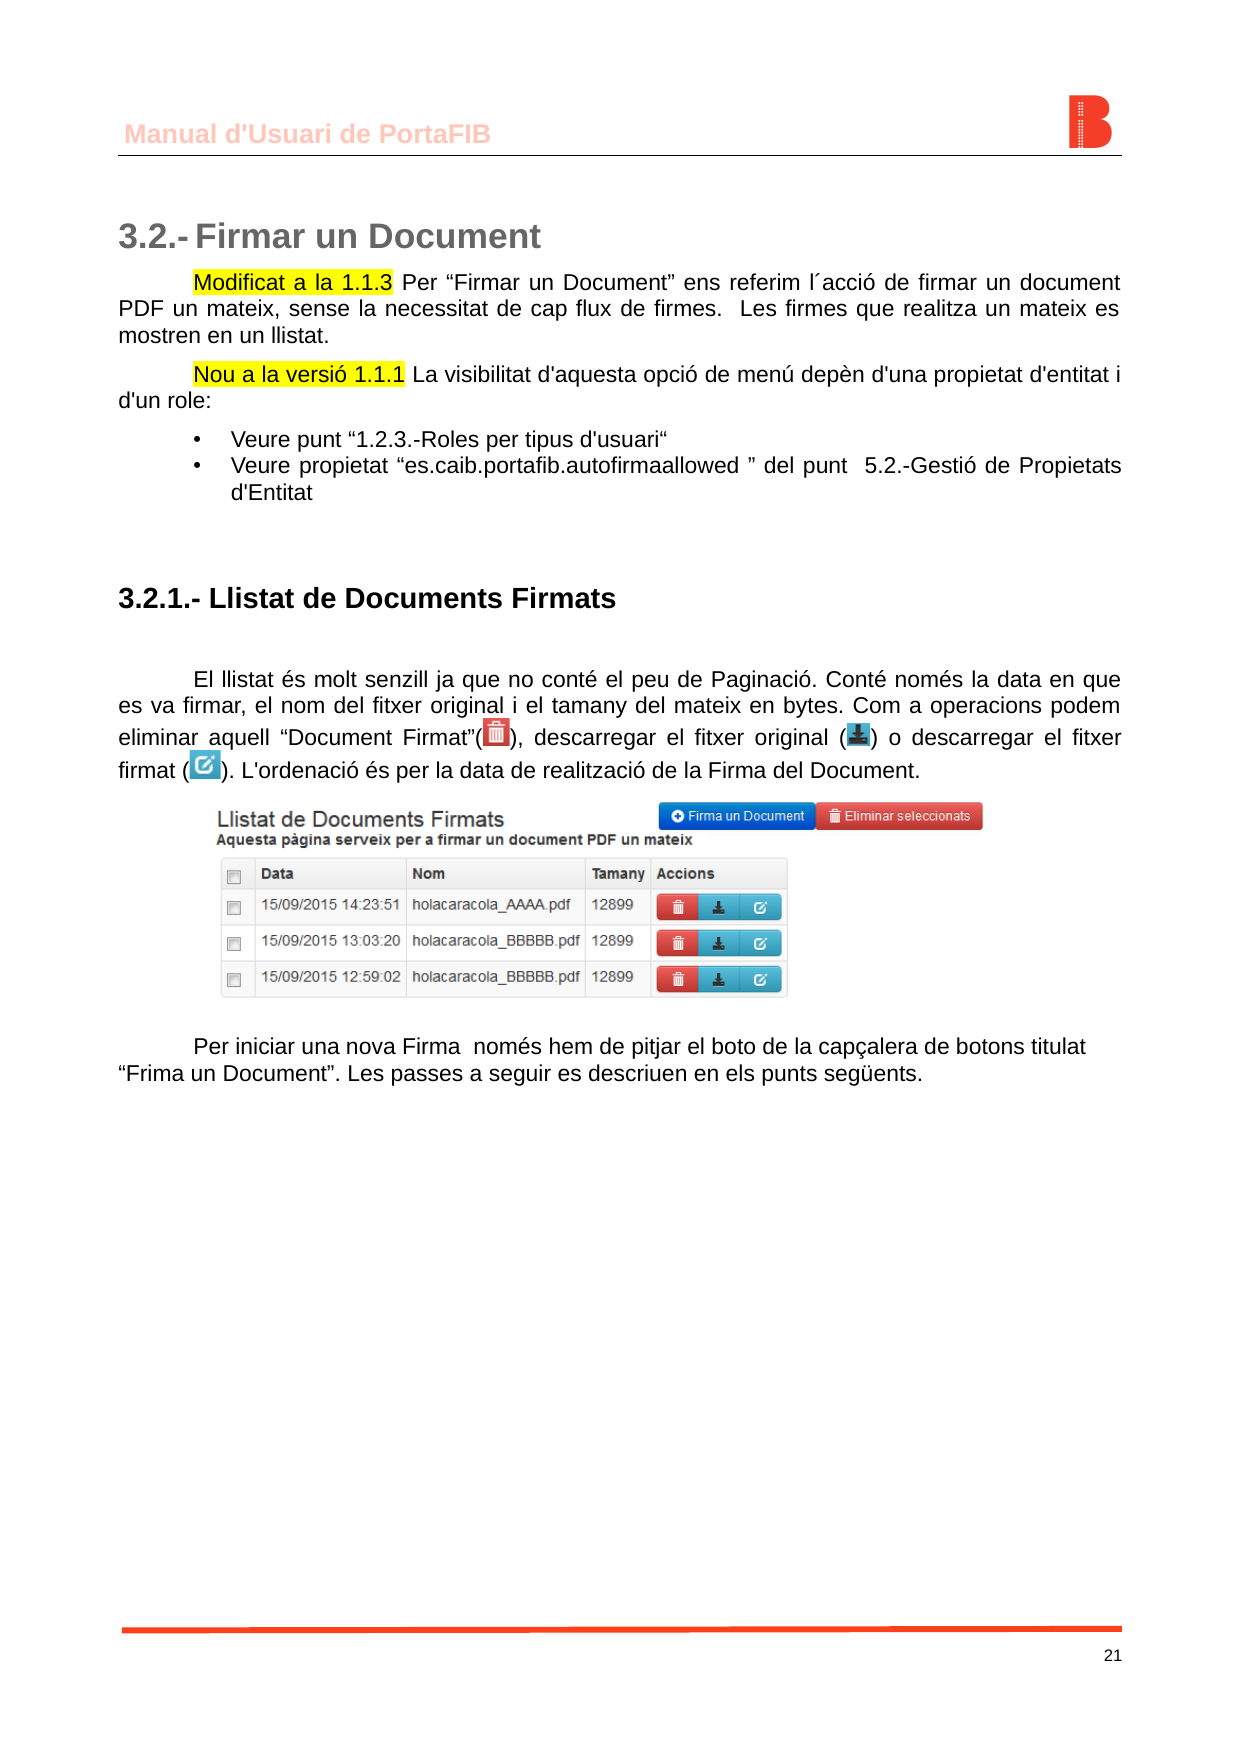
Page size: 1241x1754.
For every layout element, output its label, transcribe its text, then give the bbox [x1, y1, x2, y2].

subtitle Firmar un Document [118, 216, 1122, 256]
text Per iniciar una nova Firma només hem de pitjar el boto de la capçalera de botons titulat “Frima un Document”. Les passes a seguir es descriuen en els punts següents. [118, 1033, 1122, 1086]
text El llistat és molt senzill ja que no conté el peu de Paginació. Conté només la data en que es va firmar, el nom del fitxer original i el tamany del mateix en bytes. Com a operacions podem eliminar aquell “Document Firmat”(), descarregar el fitxer original () o descarregar el fitxer firmat (). L'ordenació és per la data de realització de la Firma del Document. [118, 666, 1122, 783]
list Veure propietat “es.caib.portafib.autofirmaallowed ” del punt 5.2Gestió de Propietats d'Entitat [193, 452, 1122, 505]
picture [207, 795, 989, 1021]
picture [846, 723, 871, 746]
picture [189, 750, 221, 779]
picture [1063, 94, 1117, 150]
text Modificat a la 1.1.3 Per “Firmar un Document” ens referim l´acció de firmar un document PDF un mateix, sense la necessitat de cap flux de firmes. Les firmes que realitza un mateix es mostren en un llistat. [118, 269, 1122, 348]
list Veure punt “1.2.3Roles per tipus d'usuari“ [193, 426, 1122, 452]
picture [483, 718, 510, 746]
text Nou a la versió 1.1.1 La visibilitat d'aquesta opció de menú depèn d'una propietat d'entitat i d'un role: [118, 361, 1122, 413]
subtitle Llistat de Documents Firmats [118, 581, 1122, 615]
